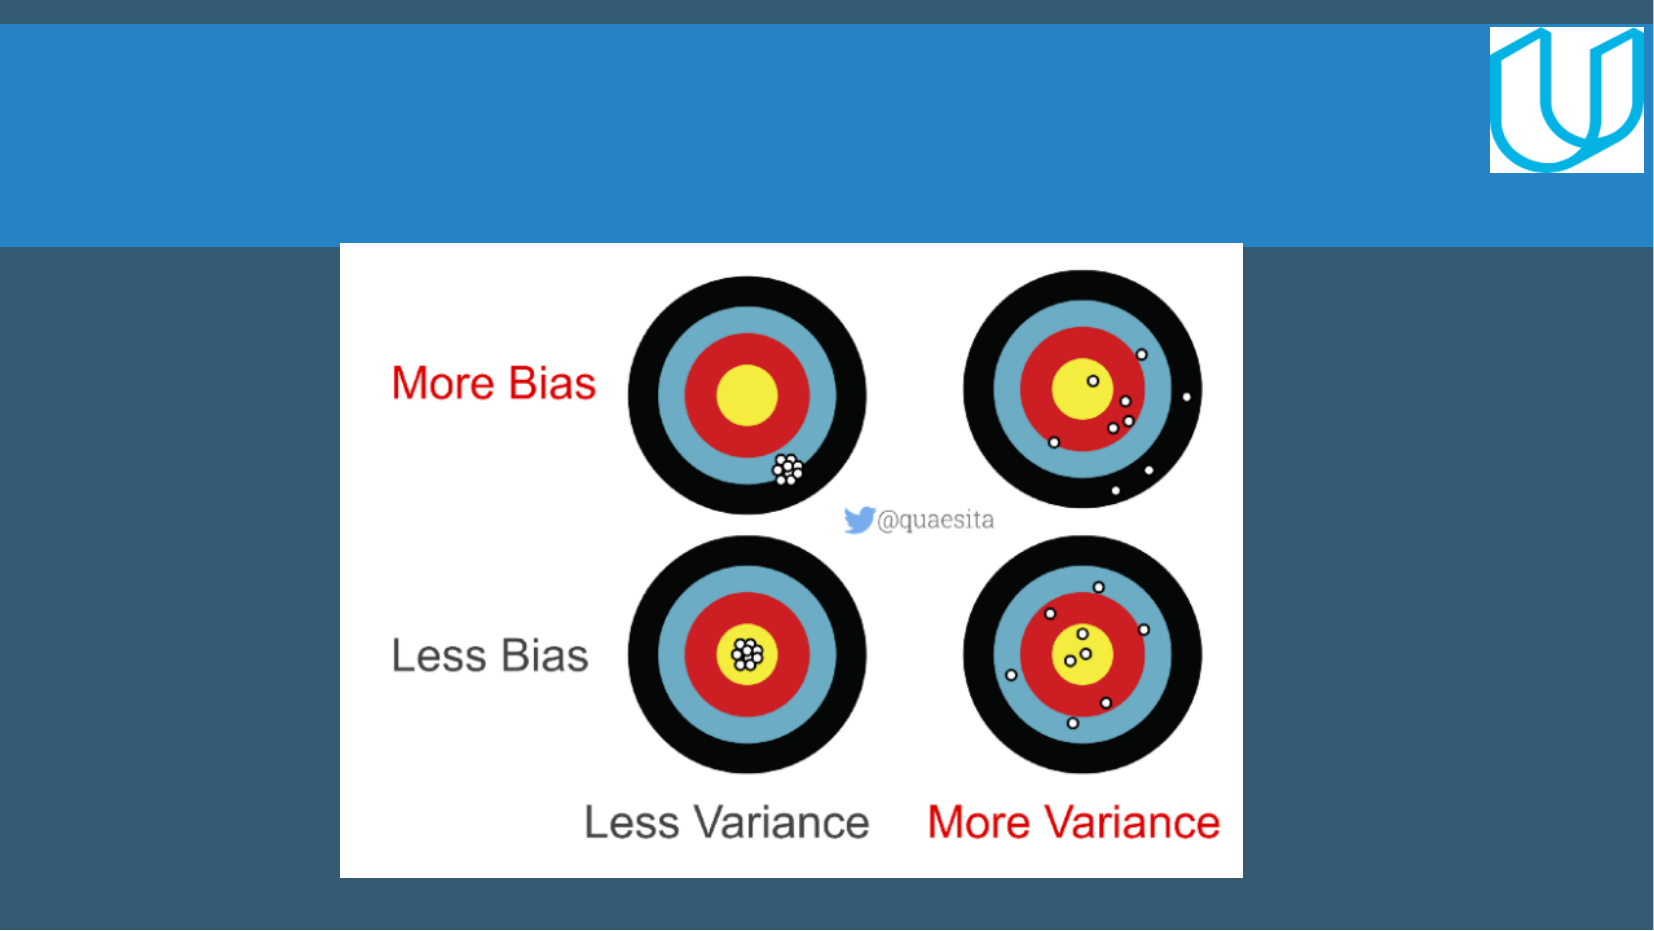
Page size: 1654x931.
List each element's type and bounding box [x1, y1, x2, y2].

picture [1490, 27, 1644, 138]
picture [1490, 126, 1542, 173]
picture [1552, 104, 1644, 173]
picture [1598, 39, 1632, 138]
picture [340, 243, 1243, 878]
picture [1502, 39, 1580, 163]
